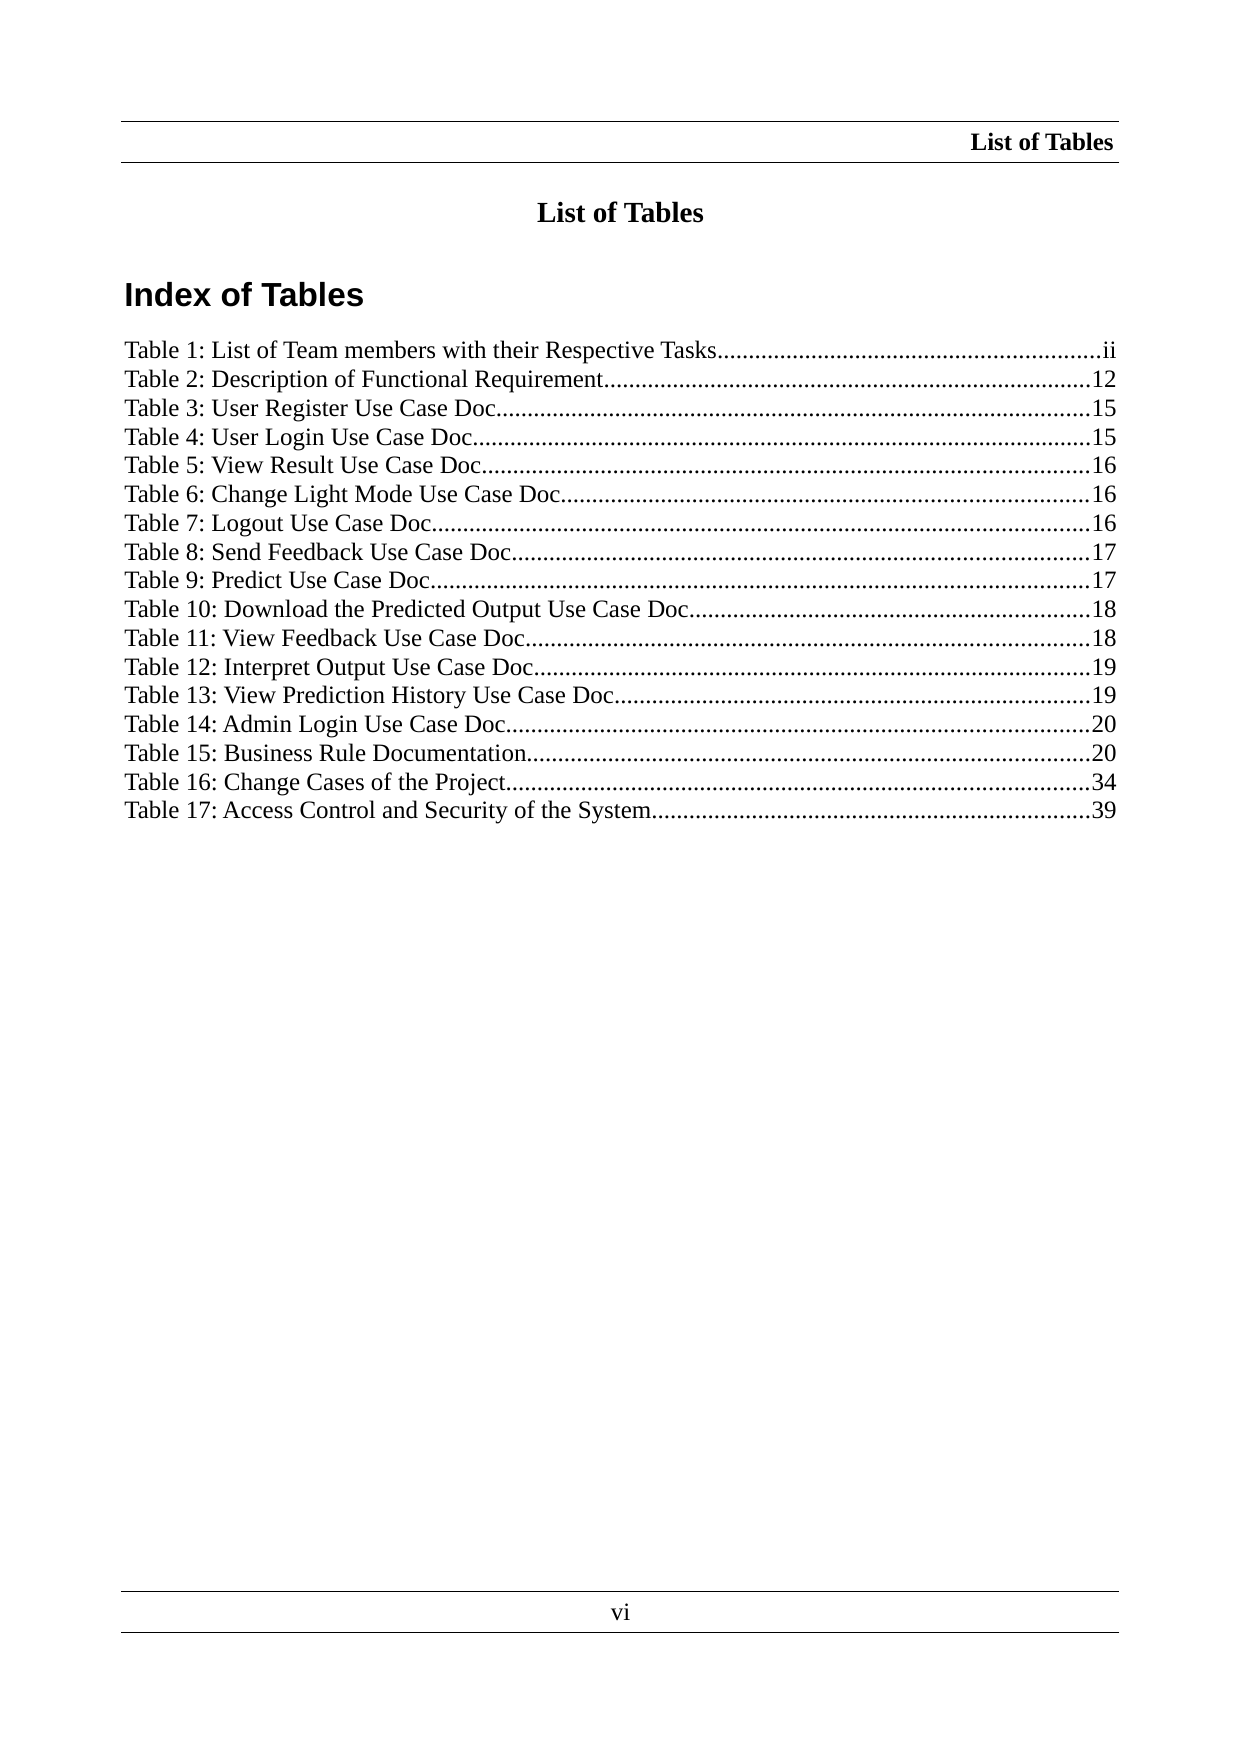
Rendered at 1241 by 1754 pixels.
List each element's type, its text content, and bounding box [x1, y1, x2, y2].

subtitle List of Tables [121, 192, 1119, 232]
subtitle Index of Tables [121, 272, 1119, 317]
text Table 5: View Result Use Case Doc 16 [121, 450, 1119, 479]
text Table 13: View Prediction History Use Case Doc 19 [121, 680, 1119, 709]
text Table 11: View Feedback Use Case Doc 18 [121, 623, 1119, 652]
text Table 17: Access Control and Security of the System 39 [121, 795, 1119, 827]
text Table 3: User Register Use Case Doc 15 [121, 393, 1119, 422]
text Table 8: Send Feedback Use Case Doc 17 [121, 537, 1119, 565]
text Table 7: Logout Use Case Doc 16 [121, 508, 1119, 537]
text Table 12: Interpret Output Use Case Doc 19 [121, 652, 1119, 680]
text Table 6: Change Light Mode Use Case Doc 16 [121, 479, 1119, 508]
text Table 9: Predict Use Case Doc 17 [121, 565, 1119, 594]
text Table 1: List of Team members with their Respective Tasks ii [121, 332, 1119, 364]
text Table 10: Download the Predicted Output Use Case Doc 18 [121, 594, 1119, 623]
text Table 4: User Login Use Case Doc 15 [121, 422, 1119, 450]
text Table 16: Change Cases of the Project 34 [121, 767, 1119, 795]
text Table 14: Admin Login Use Case Doc 20 [121, 709, 1119, 738]
text Table 2: Description of Functional Requirement 12 [121, 364, 1119, 393]
text Table 15: Business Rule Documentation 20 [121, 738, 1119, 767]
